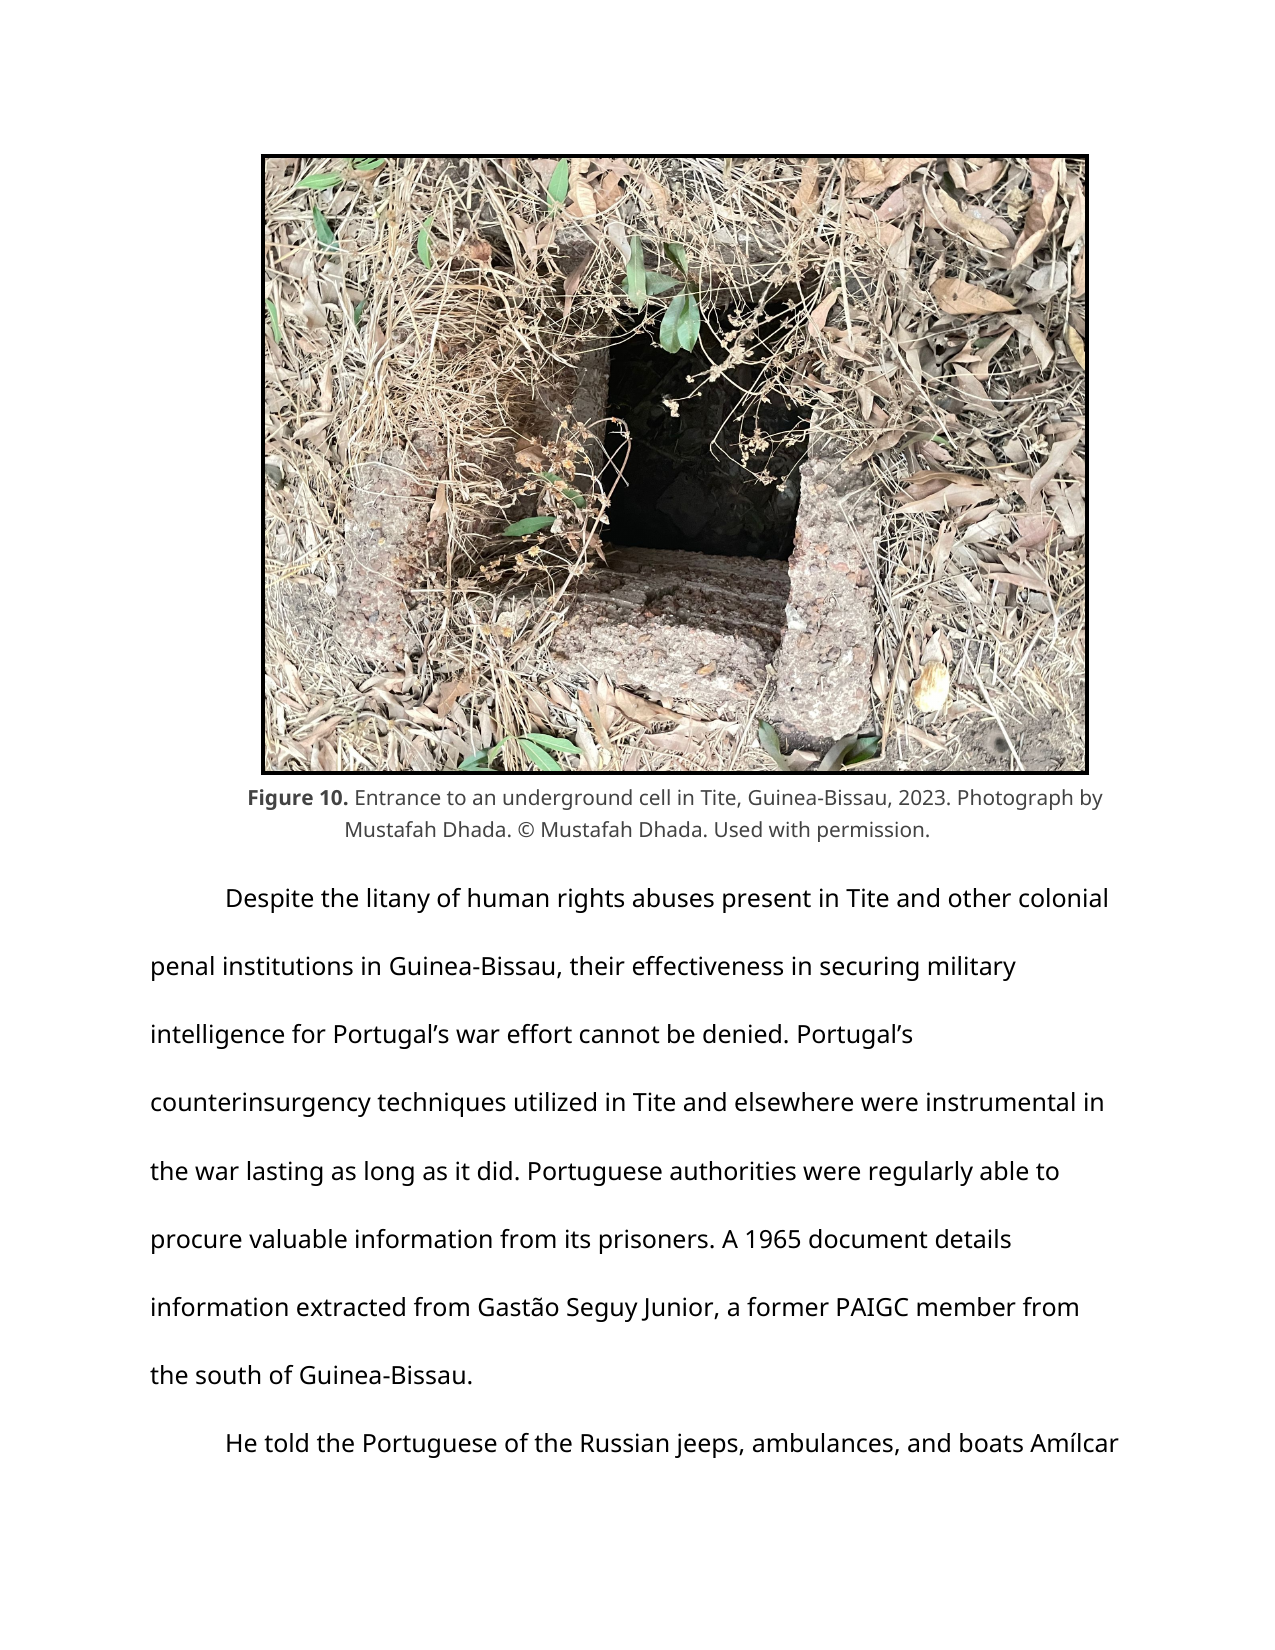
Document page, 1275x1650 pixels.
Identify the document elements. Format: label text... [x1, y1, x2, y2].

text He told the Portuguese of the Russian jeeps, ambulances, and boats Amílcar [150, 1426, 1125, 1460]
text Despite the litany of human rights abuses present in Tite and other colonial penal institutions in Guinea-Bissau, their effectiveness in securing military intelligence for Portugal’s war effort cannot be denied. Portugal’s counterinsurgency techniques utilized in Tite and elsewhere were instrumental in the war lasting as long as it did. Portuguese authorities were regularly able to procure valuable information from its prisoners. A 1965 document details information extracted from Gastão Seguy Junior, a former PAIGC member from the south of Guinea-Bissau. [150, 881, 1125, 1392]
picture [265, 158, 1085, 771]
text Figure 10. Entrance to an underground cell in Tite, Guinea-Bissau, 2023. Photograph by Mustafah Dhada. © Mustafah Dhada. Used with permission. [150, 783, 1125, 844]
